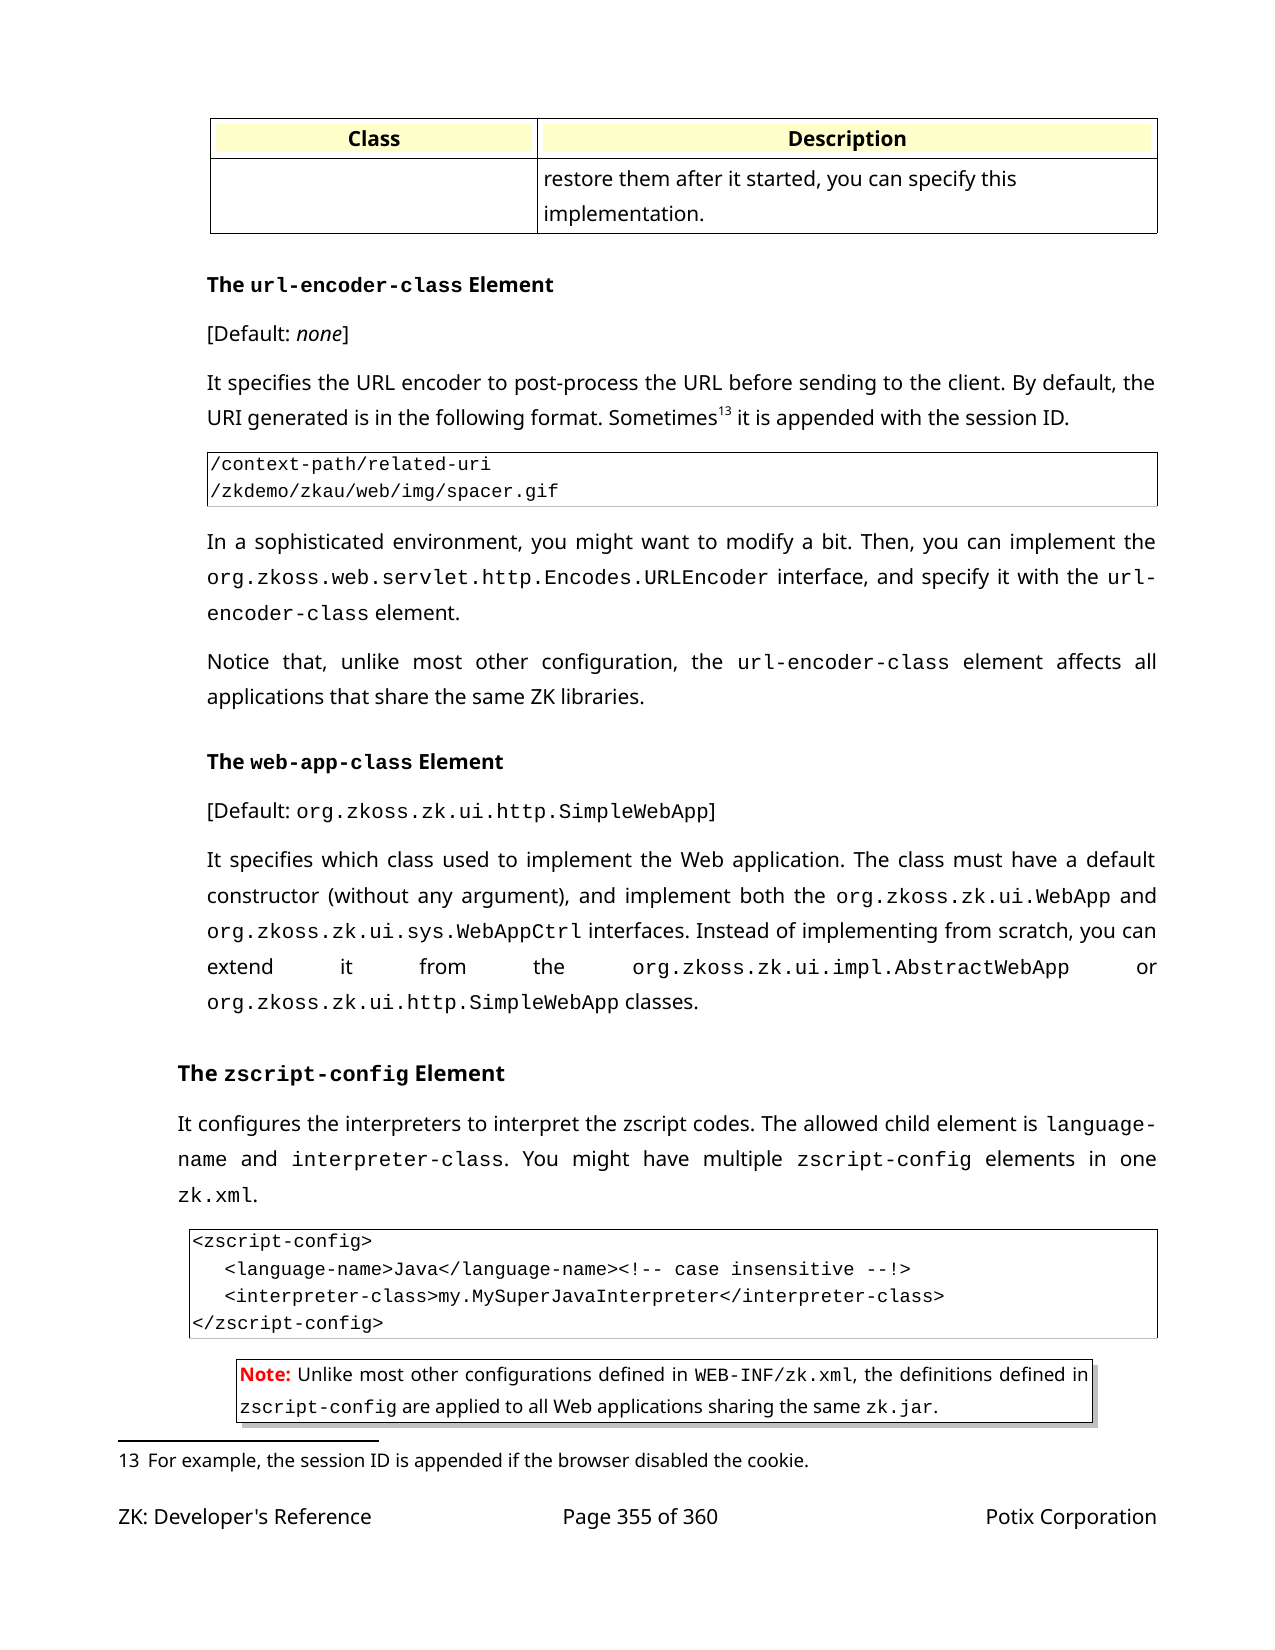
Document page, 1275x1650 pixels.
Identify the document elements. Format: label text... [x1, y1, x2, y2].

text [Default: org.zkoss.zk.ui.http.SimpleWebApp] [207, 796, 1157, 825]
subtitle The url-encoder-class Element [207, 270, 1157, 298]
text For example, the session ID is appended if the browser disabled the cookie. [118, 1447, 1157, 1473]
table_header Description [538, 119, 1157, 158]
text </zscript-config> [190, 1311, 1157, 1338]
table_header Class [211, 119, 537, 158]
text It configures the interpreters to interpret the zscript codes. The allowed child element is language-name and interpreter-class. You might have multiple zscript-config elements in one zk.xml. [177, 1109, 1157, 1209]
text /context-path/related-uri [208, 453, 1157, 476]
text /zkdemo/zkau/web/img/spacer.gif [208, 479, 1157, 506]
text Note: Unlike most other configurations defined in WEB-INF/zk.xml, the definitions defined in zscript-config are applied to all Web applications sharing the same zk.jar. [237, 1360, 1092, 1422]
table_cell restore them after it started, you can specify this implementation. [538, 159, 1157, 233]
subtitle The web-app-class Element [207, 747, 1157, 776]
text <interpreter-class>my.MySuperJavaInterpreter</interpreter-class> [190, 1284, 1157, 1308]
text Notice that, unlike most other configuration, the url-encoder-class element affects all applications that share the same ZK libraries. [207, 647, 1157, 711]
text [Default: none] [207, 319, 1157, 347]
table_cell [211, 159, 537, 233]
text It specifies which class used to implement the Web application. The class must have a default constructor (without any argument), and implement both the org.zkoss.zk.ui.WebApp and org.zkoss.zk.ui.sys.WebAppCtrl interfaces. Instead of implementing from scratch, you can extend it from the org.zkoss.zk.ui.impl.AbstractWebApp or org.zkoss.zk.ui.http.SimpleWebApp classes. [207, 846, 1157, 1016]
text In a sophisticated environment, you might want to modify a bit. Then, you can implement the org.zkoss.web.servlet.http.Encodes.URLEncoder interface, and specify it with the url-encoder-class element. [207, 527, 1157, 626]
text <language-name>Java</language-name><!-- case insensitive --!> [190, 1256, 1157, 1281]
subtitle The zscript-config Element [177, 1058, 1157, 1088]
text It specifies the URL encoder to post-process the URL before sending to the client. By default, the URI generated is in the following format. Sometimes it is appended with the session ID. [207, 368, 1157, 431]
text <zscript-config> [190, 1230, 1157, 1253]
